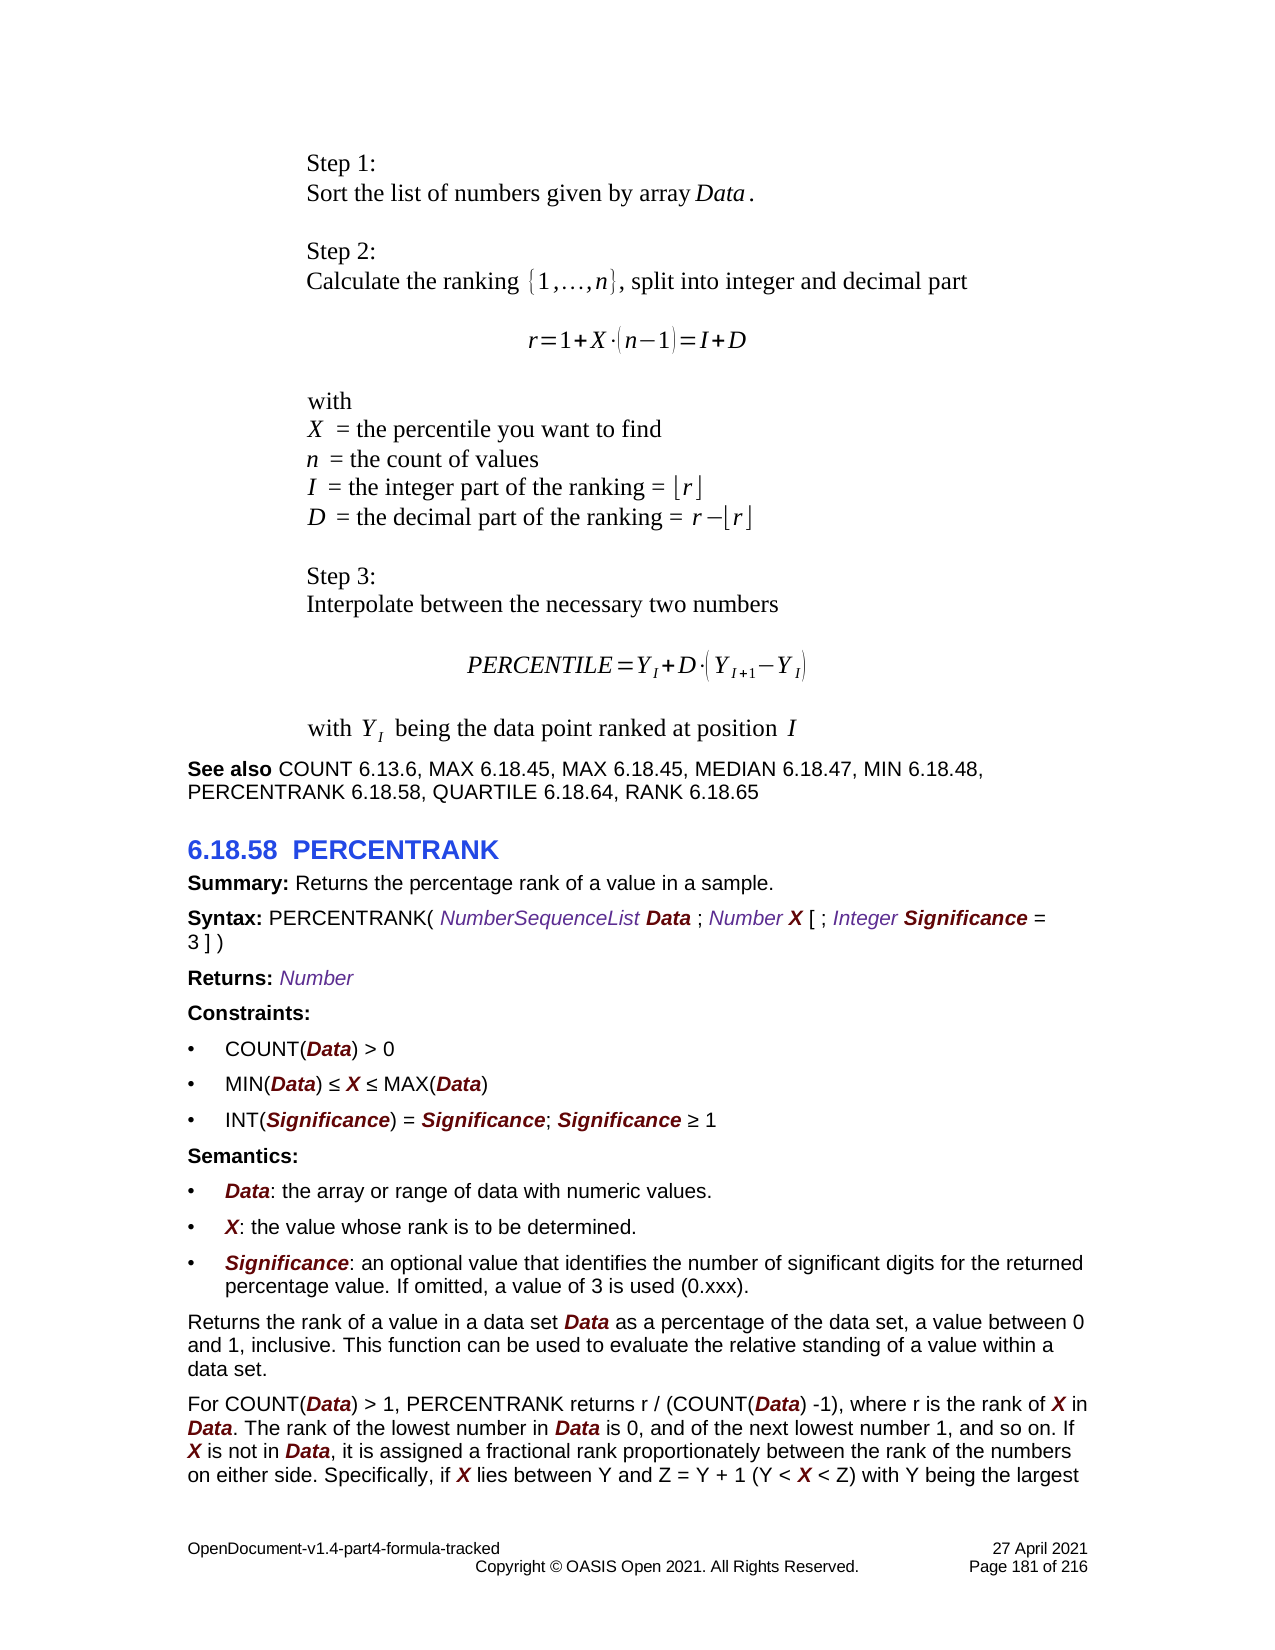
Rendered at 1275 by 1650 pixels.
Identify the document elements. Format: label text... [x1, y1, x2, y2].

list Data: the array or range of data with numeric values. [187, 1180, 1088, 1203]
text Semantics: [187, 1144, 1088, 1168]
list COUNT(Data) > 0 [187, 1037, 1088, 1061]
text For COUNT(Data) > 1, PERCENTRANK returns r / (COUNT(Data) -1), where r is the rank of X in Data. The rank of the lowest number in Data is 0, and of the next lowest number 1, and so on. If X is not in Data, it is assigned a fractional rank proportionately between the rank of the numbers on either side. Specifically, if X lies between Y and Z = Y + 1 (Y < X < Z) with Y being the largest [187, 1393, 1088, 1487]
text Syntax: PERCENTRANK( NumberSequenceList Data ; Number X [ ; Integer Significance = 3 ] ) [187, 907, 1088, 954]
text Constraints: [187, 1002, 1088, 1025]
text Returns the rank of a value in a data set Data as a percentage of the data set, a value between 0 and 1, inclusive. This function can be used to evaluate the relative standing of a value within a data set. [187, 1310, 1088, 1381]
list INT(Significance) = Significance; Significance ≥ 1 [187, 1108, 1088, 1132]
list MIN(Data) ≤ X ≤ MAX(Data) [187, 1073, 1088, 1096]
list X: the value whose rank is to be determined. [187, 1215, 1088, 1239]
text Returns: Number [187, 966, 1088, 989]
list Significance: an optional value that identifies the number of significant digits for the returned percentage value. If omitted, a value of 3 is used (0.xxx). [187, 1251, 1088, 1298]
text Summary: Returns the percentage rank of a value in a sample. [187, 871, 1088, 895]
text See also COUNT 6.13.6, MAX 6.18.45, MAX 6.18.45, MEDIAN 6.18.47, MIN 6.18.48, PERCENTRANK 6.18.58, QUARTILE 6.18.64, RANK 6.18.65 [187, 757, 1088, 804]
subtitle PERCENTRANK [187, 835, 1088, 865]
